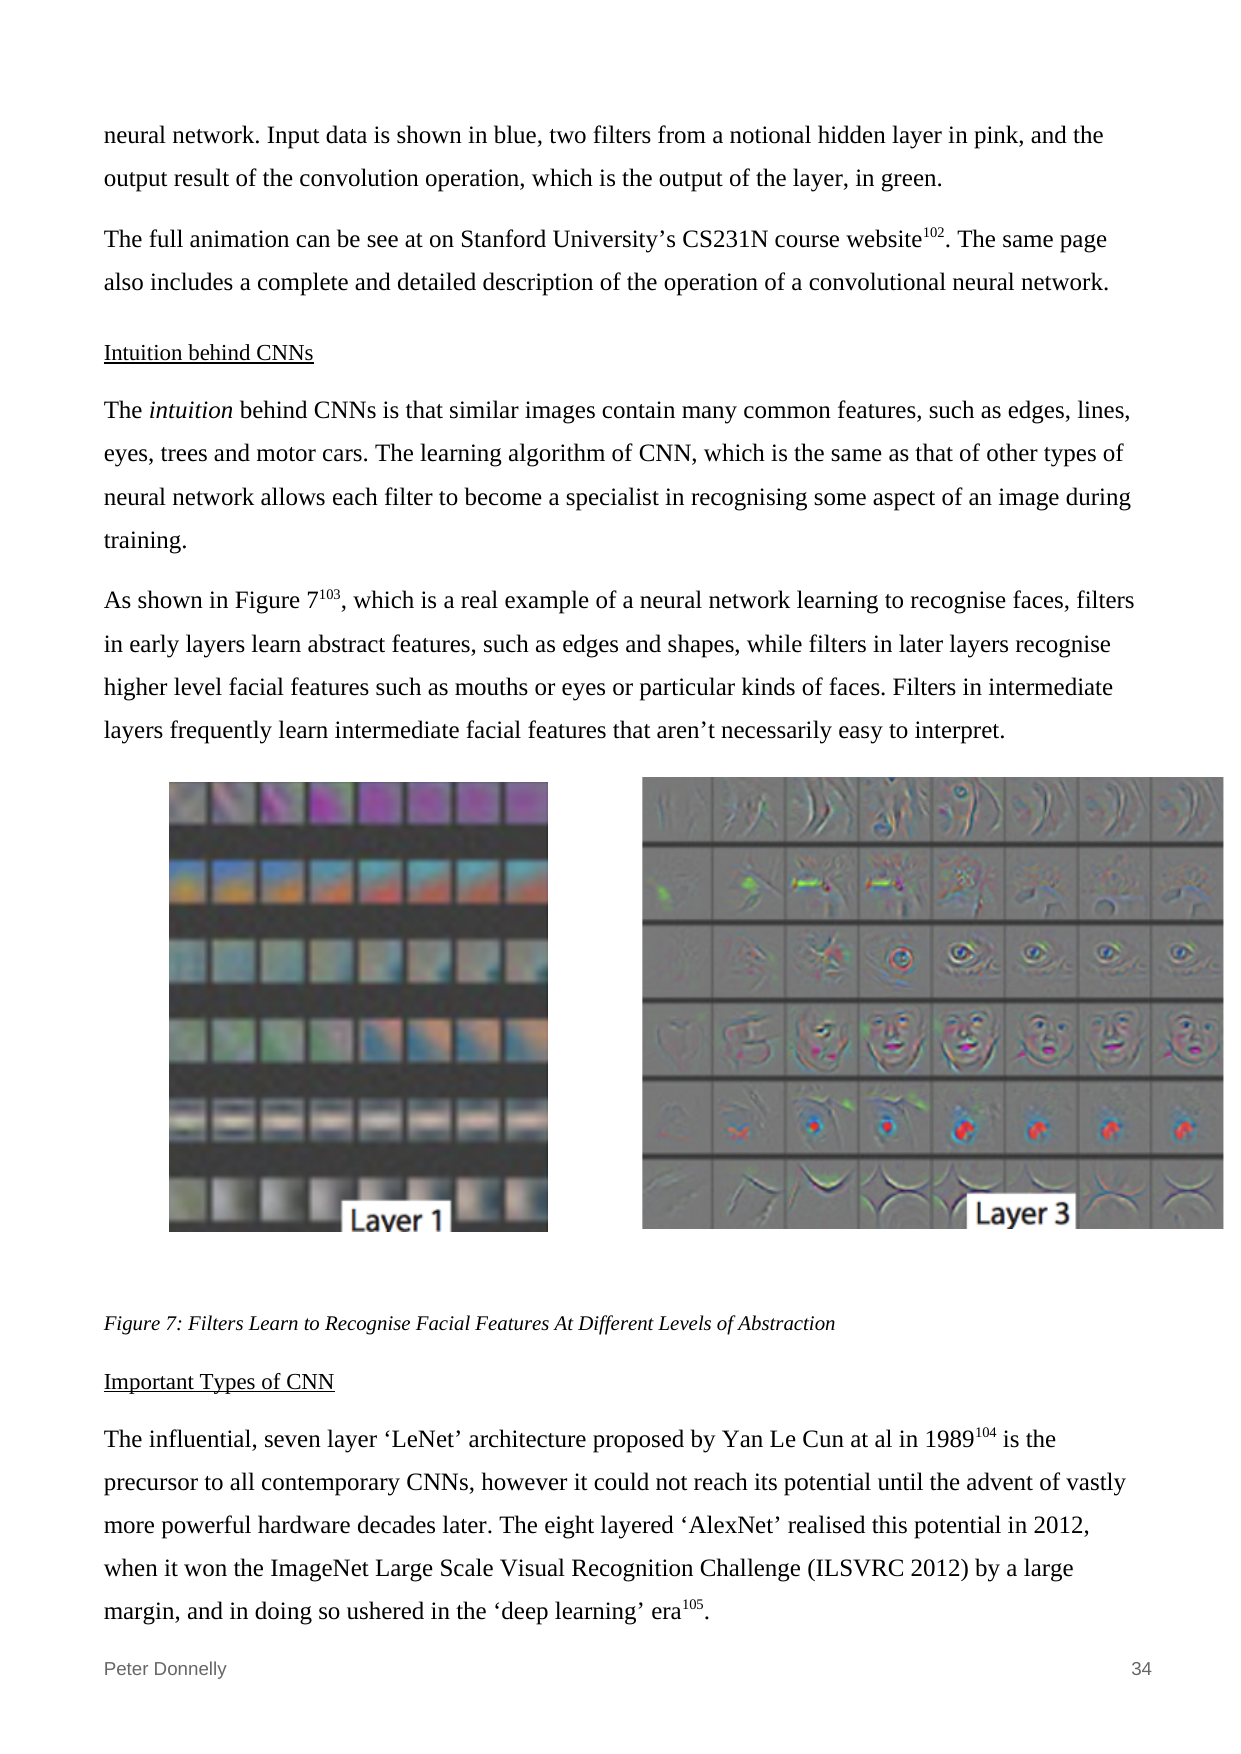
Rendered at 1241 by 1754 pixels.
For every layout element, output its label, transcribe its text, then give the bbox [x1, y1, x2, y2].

picture [169, 782, 548, 1232]
table_header [642, 1229, 1182, 1298]
subtitle Intuition behind CNNs [86, 339, 1146, 366]
text As shown in Figure 7, which is a real example of a neural network learning to recognise faces, filters in early layers learn abstract features, such as edges and shapes, while filters in later layers recognise higher level facial features such as mouths or eyes or particular kinds of faces. Filters in intermediate layers frequently learn intermediate facial features that aren’t necessarily easy to interpret. [103, 586, 1146, 744]
text The influential, seven layer ‘LeNet’ architecture proposed by Yan Le Cun at al in 1989 is the precursor to all contemporary CNNs, however it could not reach its potential until the advent of vastly more powerful hardware decades later. The eight layered ‘AlexNet’ realised this potential in 2012, when it won the ImageNet Large Scale Visual Recognition Challenge (ILSVRC 2012) by a large margin, and in doing so ushered in the ‘deep learning’ era. [103, 1424, 1146, 1625]
table_header [642, 767, 1182, 777]
text The full animation can be see at on Stanford University’s CS231N course website. The same page also includes a complete and detailed description of the operation of a convolutional neural network. [103, 224, 1146, 296]
subtitle Important Types of CNN [86, 1368, 1146, 1394]
text neural network. Input data is shown in blue, two filters from a notional hidden layer in pink, and the output result of the convolution operation, which is the output of the layer, in green. [103, 120, 1146, 192]
picture [642, 777, 1225, 1229]
text Figure 7: Filters Learn to Recognise Facial Features At Different Levels of Abstraction [103, 1311, 1146, 1335]
table_header [104, 767, 642, 1298]
text The intuition behind CNNs is that similar images contain many common features, such as edges, lines, eyes, trees and motor cars. The learning algorithm of CNN, which is the same as that of other types of neural network allows each filter to become a specialist in recognising some aspect of an image during training. [103, 395, 1146, 553]
